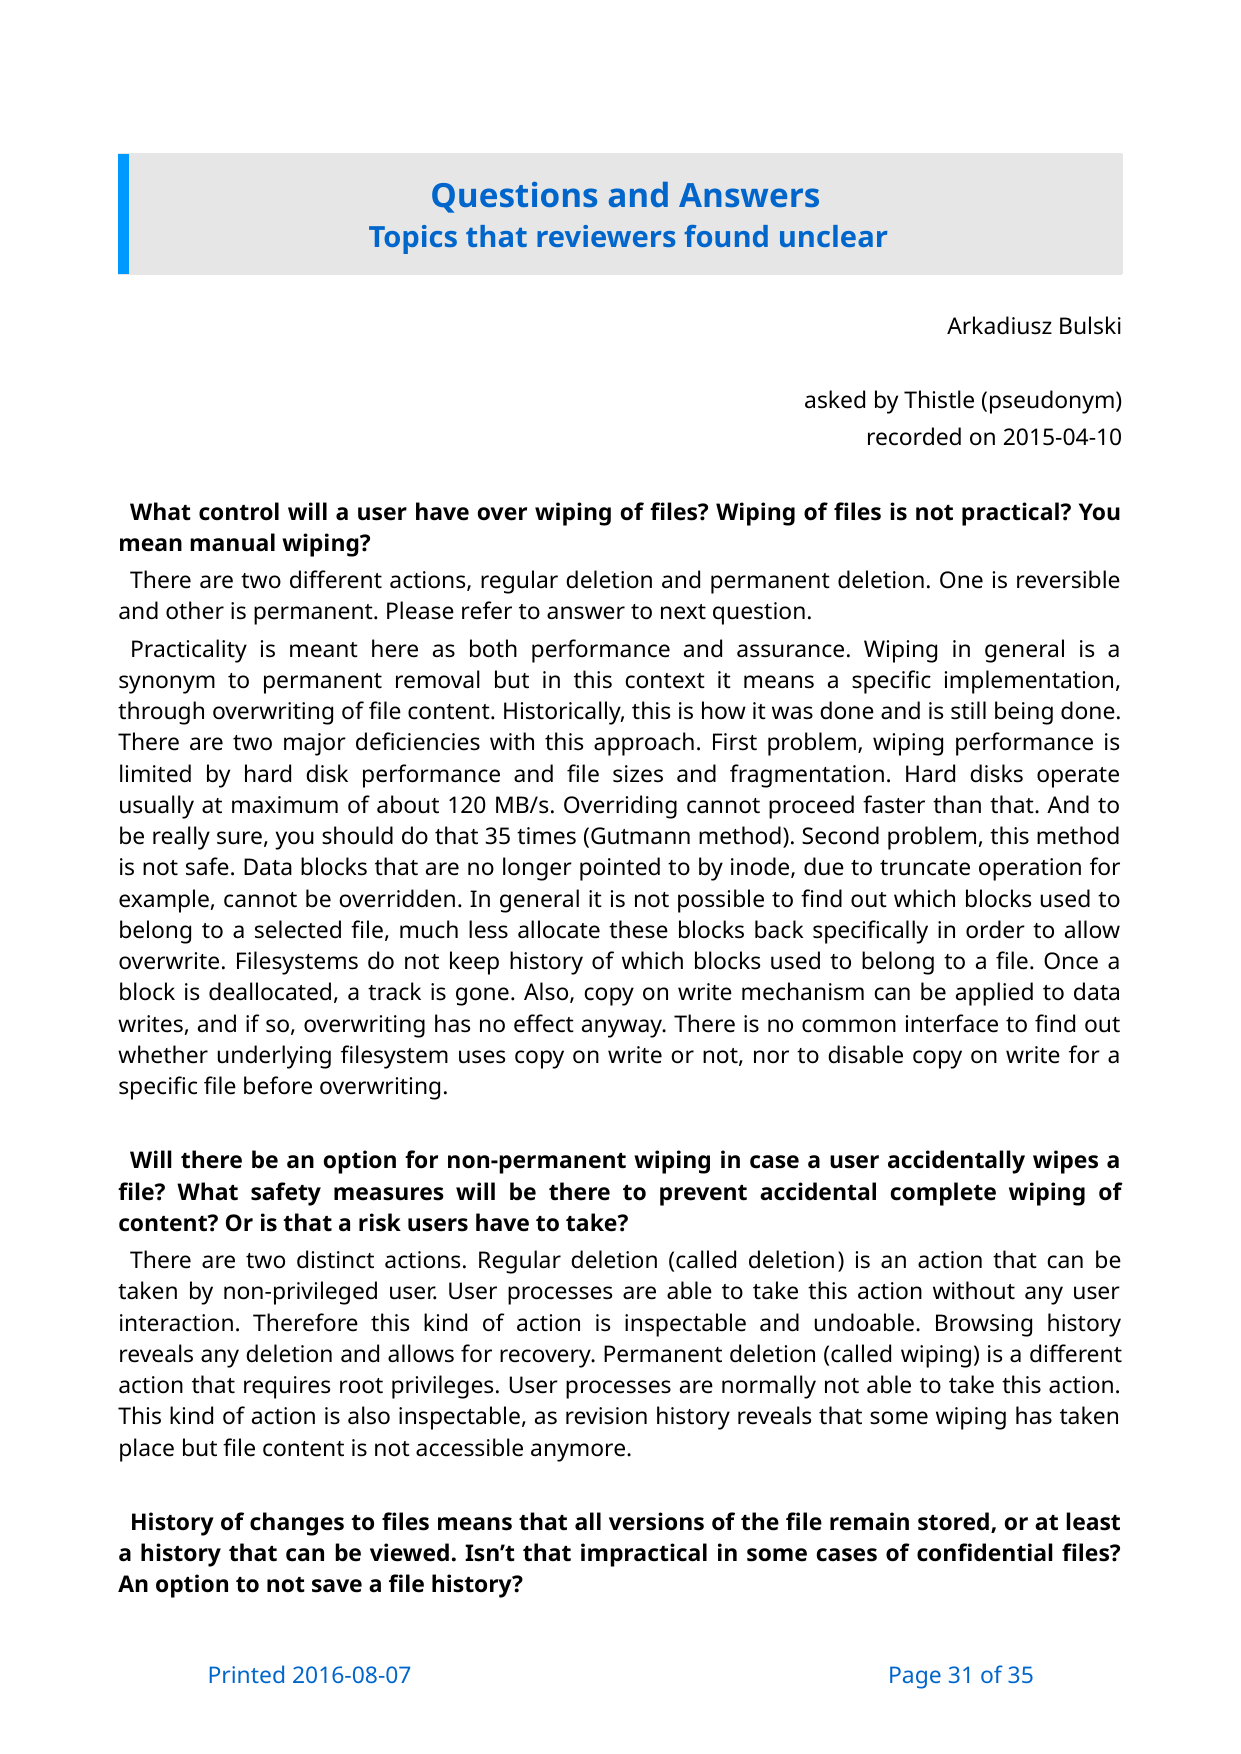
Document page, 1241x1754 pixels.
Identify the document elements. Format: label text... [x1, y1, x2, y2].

text Practicality is meant here as both performance and assurance. Wiping in general is a synonym to permanent removal but in this context it means a specific implementation, through overwriting of file content. Historically, this is how it was done and is still being done. There are two major deficiencies with this approach. First problem, wiping performance is limited by hard disk performance and file sizes and fragmentation. Hard disks operate usually at maximum of about 120 MB/s. Overriding cannot proceed faster than that. And to be really sure, you should do that 35 times (Gutmann method). Second problem, this method is not safe. Data blocks that are no longer pointed to by inode, due to truncate operation for example, cannot be overridden. In general it is not possible to find out which blocks used to belong to a selected file, much less allocate these blocks back specifically in order to allow overwrite. Filesystems do not keep history of which blocks used to belong to a file. Once a block is deallocated, a track is gone. Also, copy on write mechanism can be applied to data writes, and if so, overwriting has no effect anyway. There is no common interface to find out whether underlying filesystem uses copy on write or not, nor to disable copy on write for a specific file before overwriting. [118, 632, 1122, 1101]
text History of changes to files means that all versions of the file remain stored, or at least a history that can be viewed. Isn’t that impractical in some cases of confidential files? An option to not save a file history? [118, 1506, 1122, 1600]
subtitle Questions and Answers Topics that reviewers found unclear [129, 155, 1122, 274]
text Will there be an option for non-permanent wiping in case a user accidentally wipes a file? What safety measures will be there to prevent accidental complete wiping of content? Or is that a risk users have to take? [118, 1144, 1122, 1238]
text What control will a user have over wiping of files? Wiping of files is not practical? You mean manual wiping? [118, 496, 1122, 558]
text There are two different actions, regular deletion and permanent deletion. One is reversible and other is permanent. Please refer to answer to next question. [118, 564, 1122, 627]
text There are two distinct actions. Regular deletion (called deletion) is an action that can be taken by non-privileged user. User processes are able to take this action without any user interaction. Therefore this kind of action is inspectable and undoable. Browsing history reveals any deletion and allows for recovery. Permanent deletion (called wiping) is a different action that requires root privileges. User processes are normally not able to take this action. This kind of action is also inspectable, as revision history reveals that some wiping has taken place but file content is not accessible anymore. [118, 1244, 1122, 1463]
text asked by Thistle (pseudonym) [118, 384, 1122, 415]
text Arkadiusz Bulski [118, 310, 1122, 341]
text recorded on 2015-04-10 [118, 421, 1122, 452]
